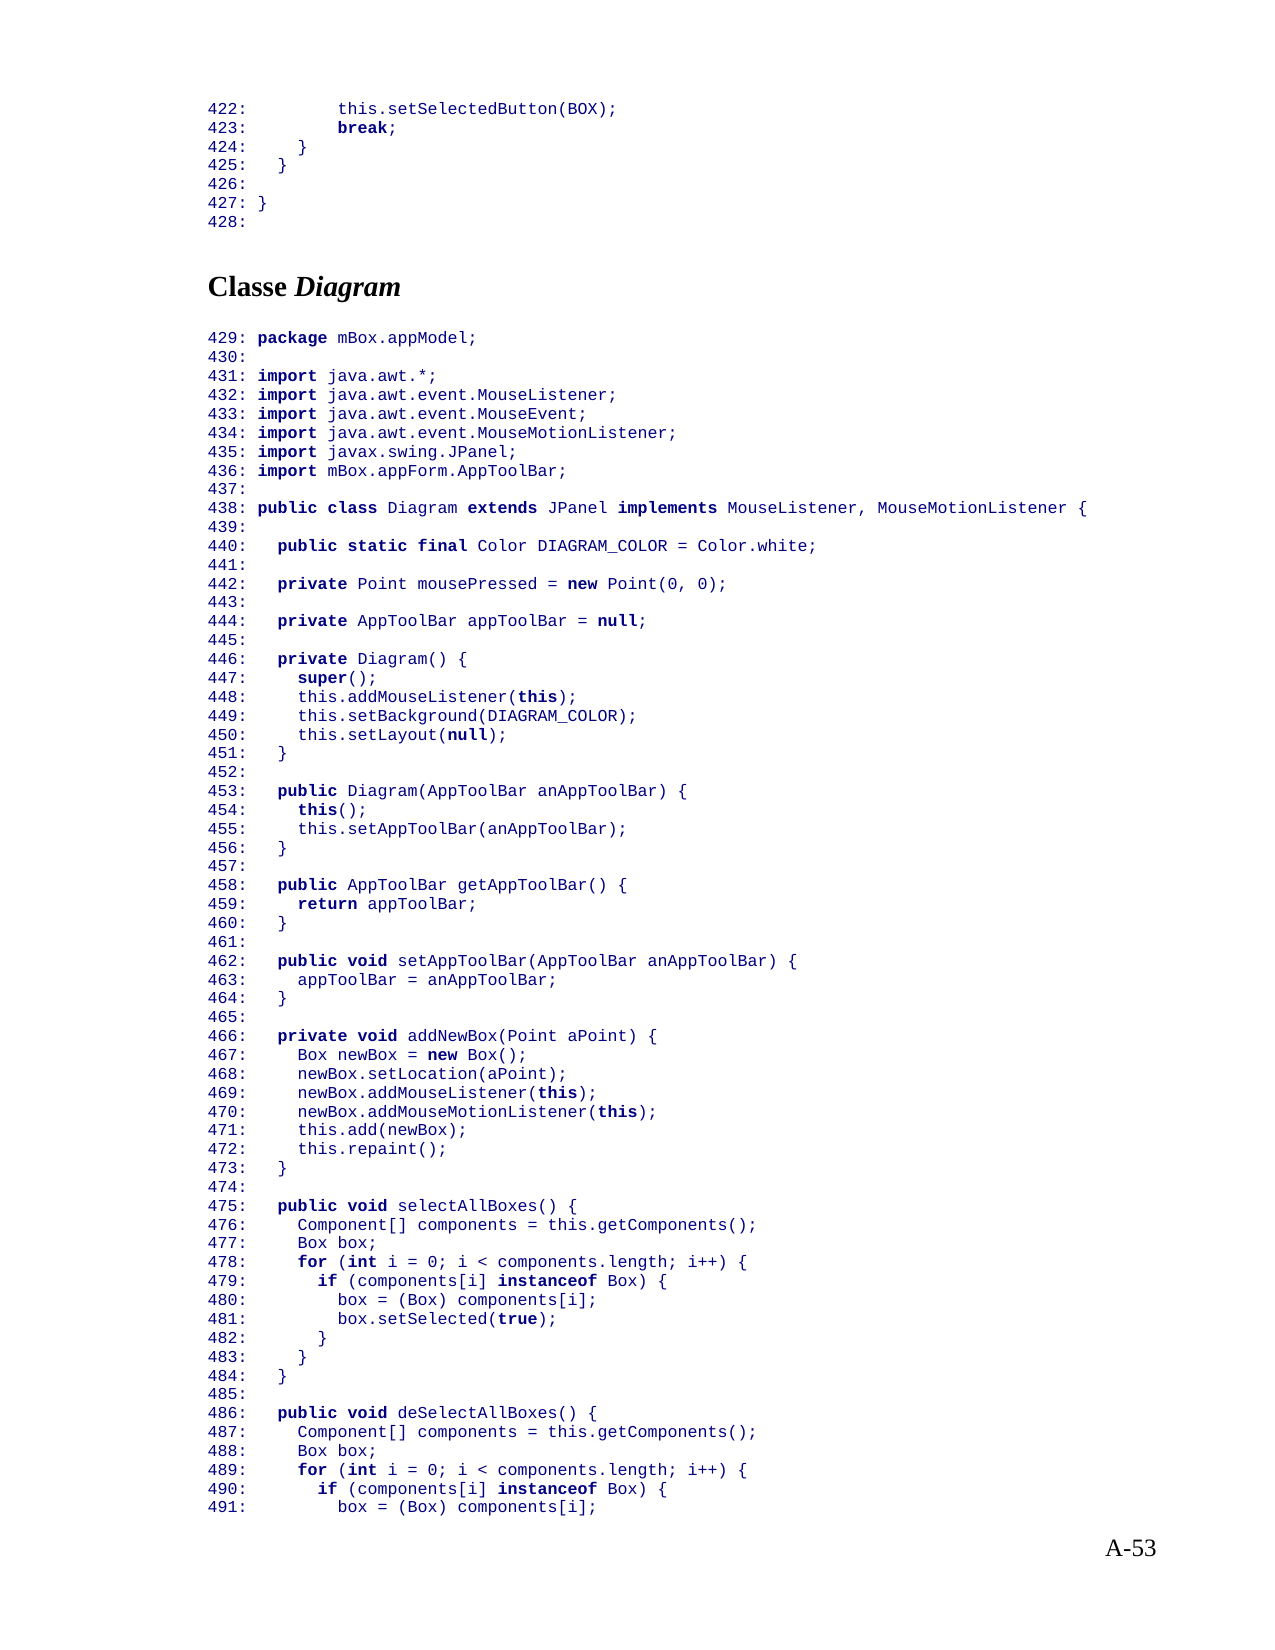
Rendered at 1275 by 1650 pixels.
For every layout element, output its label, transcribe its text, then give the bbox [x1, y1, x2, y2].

text 454: this(); [207, 801, 1156, 820]
text 459: return appToolBar; [207, 896, 1156, 914]
text 442: private Point mousePressed = new Point(0, 0); [207, 575, 1156, 594]
text 489: for (int i = 0; i < components.length; i++) { [207, 1461, 1156, 1480]
text 440: public static final Color DIAGRAM_COLOR = Color.white; [207, 537, 1156, 556]
text Classe Diagram [207, 270, 1156, 302]
text 488: Box box; [207, 1442, 1156, 1461]
text 470: newBox.addMouseMotionListener(this); [207, 1103, 1156, 1122]
text 483: } [207, 1348, 1156, 1367]
text 461: [207, 933, 1156, 952]
text 464: } [207, 990, 1156, 1009]
text 447: super(); [207, 669, 1156, 688]
text 443: [207, 594, 1156, 613]
text 446: private Diagram() { [207, 651, 1156, 669]
text 448: this.addMouseListener(this); [207, 688, 1156, 707]
text 468: newBox.setLocation(aPoint); [207, 1065, 1156, 1084]
text 431: import java.awt.*; [207, 368, 1156, 387]
text 463: appToolBar = anAppToolBar; [207, 971, 1156, 990]
text 479: if (components[i] instanceof Box) { [207, 1273, 1156, 1292]
text 453: public Diagram(AppToolBar anAppToolBar) { [207, 783, 1156, 801]
text 424: } [207, 138, 1156, 157]
text 491: box = (Box) components[i]; [207, 1499, 1156, 1518]
text 477: Box box; [207, 1235, 1156, 1254]
text 466: private void addNewBox(Point aPoint) { [207, 1028, 1156, 1047]
text 455: this.setAppToolBar(anAppToolBar); [207, 820, 1156, 839]
text 449: this.setBackground(DIAGRAM_COLOR); [207, 707, 1156, 726]
text 472: this.repaint(); [207, 1141, 1156, 1160]
text 484: } [207, 1367, 1156, 1386]
text 471: this.add(newBox); [207, 1122, 1156, 1141]
text 426: [207, 176, 1156, 195]
text 469: newBox.addMouseListener(this); [207, 1084, 1156, 1103]
text 487: Component[] components = this.getComponents(); [207, 1424, 1156, 1442]
text 467: Box newBox = new Box(); [207, 1047, 1156, 1065]
text 474: [207, 1178, 1156, 1197]
text 441: [207, 556, 1156, 575]
text 482: } [207, 1329, 1156, 1348]
text 434: import java.awt.event.MouseMotionListener; [207, 424, 1156, 443]
text 475: public void selectAllBoxes() { [207, 1197, 1156, 1216]
text 439: [207, 519, 1156, 537]
text 423: break; [207, 119, 1156, 138]
text 460: } [207, 914, 1156, 933]
text 444: private AppToolBar appToolBar = null; [207, 613, 1156, 632]
text 452: [207, 764, 1156, 783]
text 456: } [207, 839, 1156, 858]
text 478: for (int i = 0; i < components.length; i++) { [207, 1254, 1156, 1273]
text 473: } [207, 1160, 1156, 1178]
text 450: this.setLayout(null); [207, 726, 1156, 745]
text 425: } [207, 157, 1156, 176]
text 462: public void setAppToolBar(AppToolBar anAppToolBar) { [207, 952, 1156, 971]
text 486: public void deSelectAllBoxes() { [207, 1405, 1156, 1424]
text 430: [207, 349, 1156, 368]
text 490: if (components[i] instanceof Box) { [207, 1480, 1156, 1499]
text 427: } [207, 195, 1156, 213]
text 433: import java.awt.event.MouseEvent; [207, 406, 1156, 424]
text 480: box = (Box) components[i]; [207, 1292, 1156, 1311]
text 465: [207, 1009, 1156, 1028]
text 437: [207, 481, 1156, 500]
text 457: [207, 858, 1156, 877]
text 435: import javax.swing.JPanel; [207, 443, 1156, 462]
text 436: import mBox.appForm.AppToolBar; [207, 462, 1156, 481]
text 481: box.setSelected(true); [207, 1311, 1156, 1329]
text 485: [207, 1386, 1156, 1405]
text 432: import java.awt.event.MouseListener; [207, 387, 1156, 406]
text 438: public class Diagram extends JPanel implements MouseListener, MouseMotionListener { [207, 500, 1156, 519]
text 429: package mBox.appModel; [207, 330, 1156, 349]
text 428: [207, 213, 1156, 232]
text 476: Component[] components = this.getComponents(); [207, 1216, 1156, 1235]
text 422: this.setSelectedButton(BOX); [207, 100, 1156, 119]
text 458: public AppToolBar getAppToolBar() { [207, 877, 1156, 896]
text 451: } [207, 745, 1156, 764]
text 445: [207, 632, 1156, 651]
